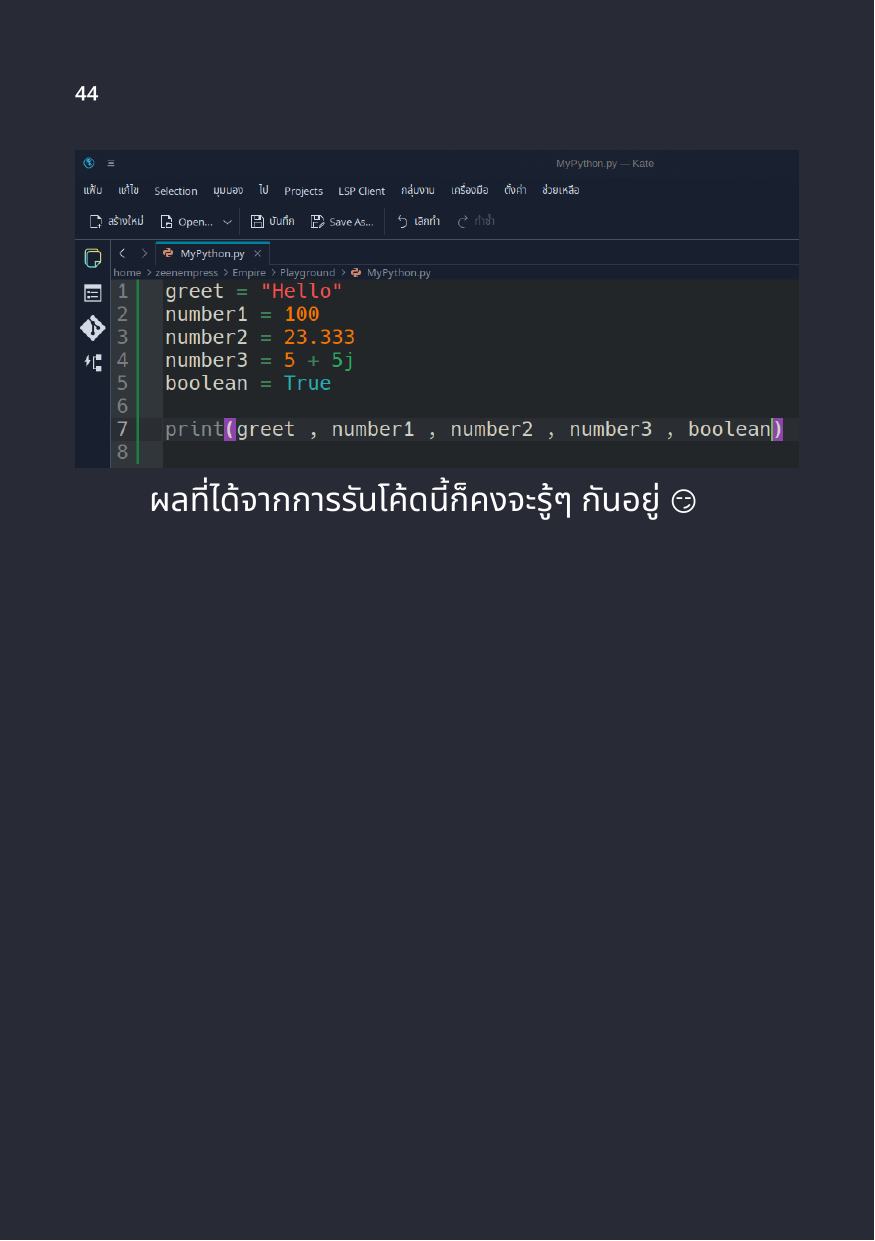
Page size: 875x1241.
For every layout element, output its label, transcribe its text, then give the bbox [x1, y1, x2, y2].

picture [75, 150, 799, 468]
text ผลที่ได้จากการรันโค้ดนี้ก็คงจะรู้ๆ กันอยู่ 😏 [75, 468, 799, 526]
